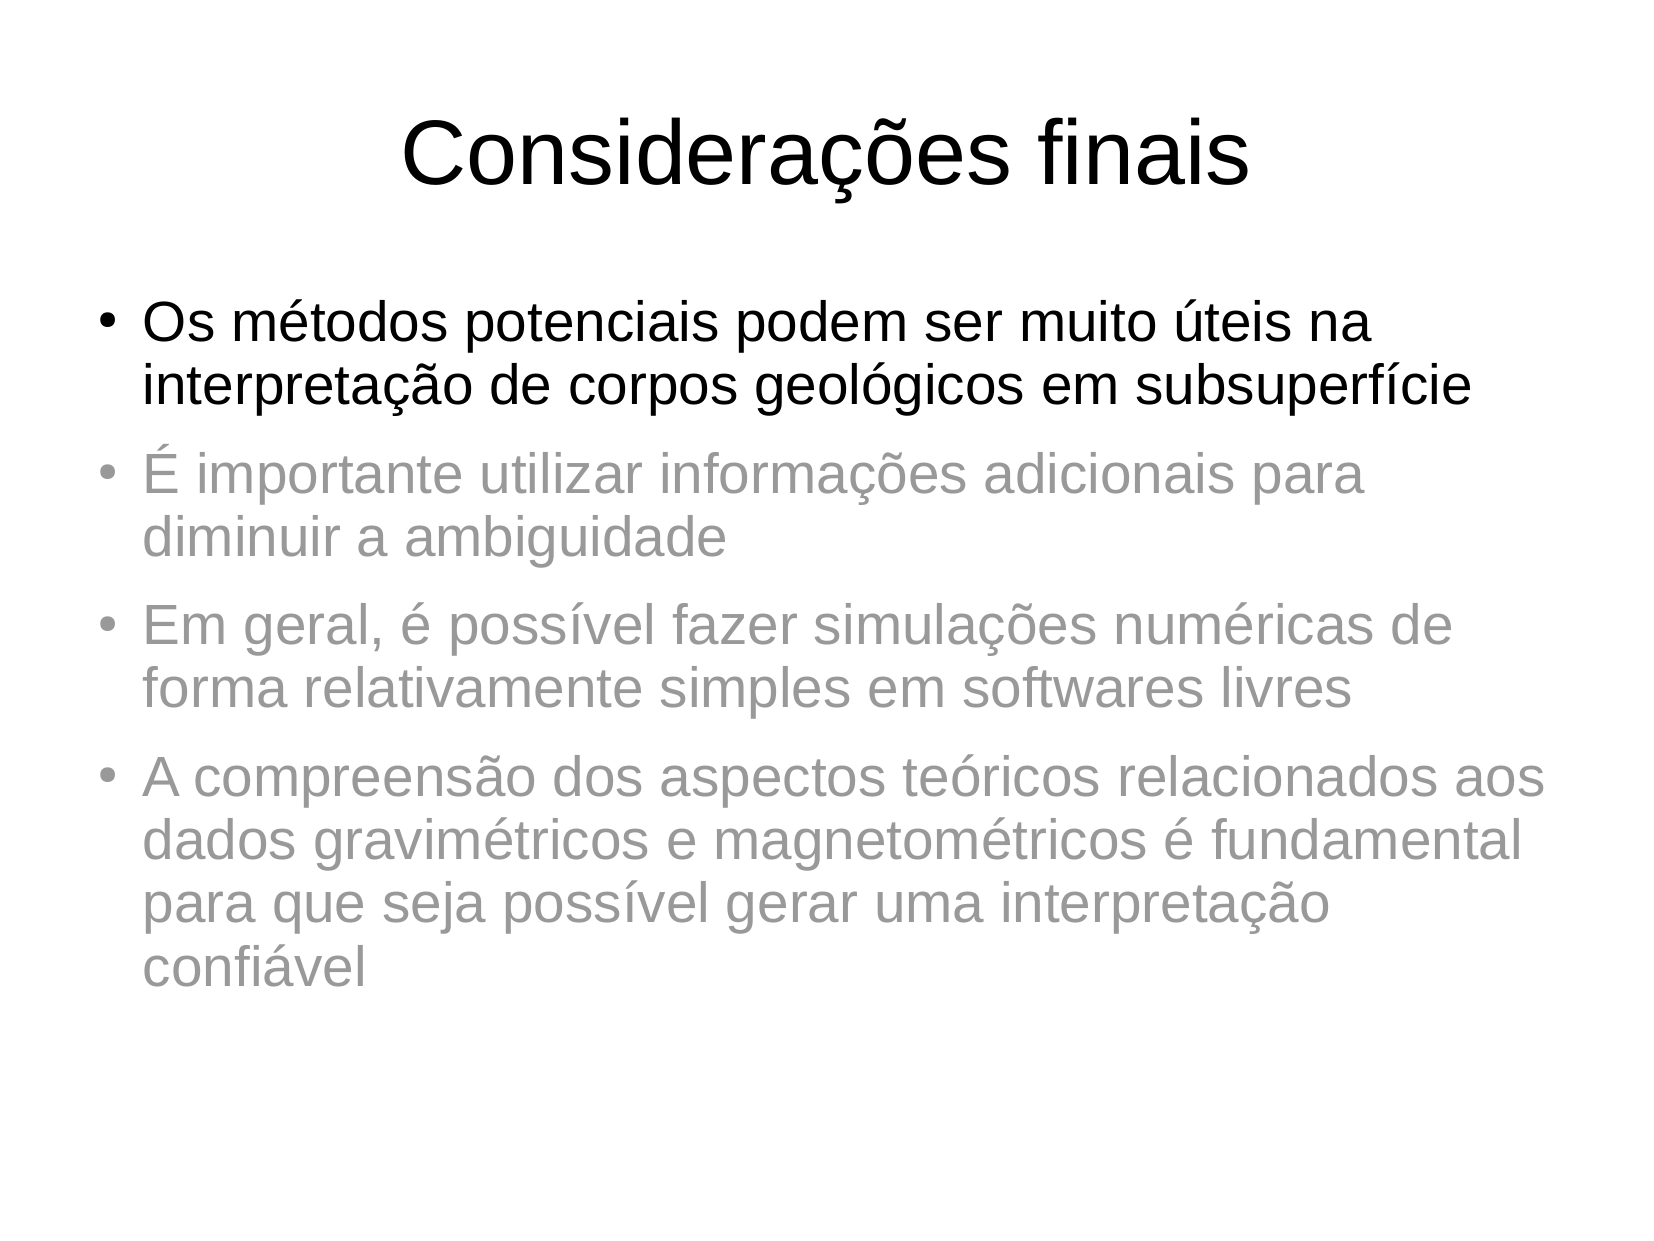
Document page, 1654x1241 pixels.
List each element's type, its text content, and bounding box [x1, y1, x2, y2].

text_box [60, 435, 1606, 1081]
list Os métodos potenciais podem ser muito úteis na interpretação de corpos geológicos em subsuperfície É importante utilizar informações adicionais para diminuir a ambiguidade Em geral, é possível fazer simulações numéricas de forma relativamente simples em softwares livres A compreensão dos aspectos teóricos relacionados aos dados gravimétricos e magnetométricos é fundamental para que seja possível gerar uma interpretação confiável [82, 290, 1571, 435]
title Considerações finais [82, 49, 1571, 257]
